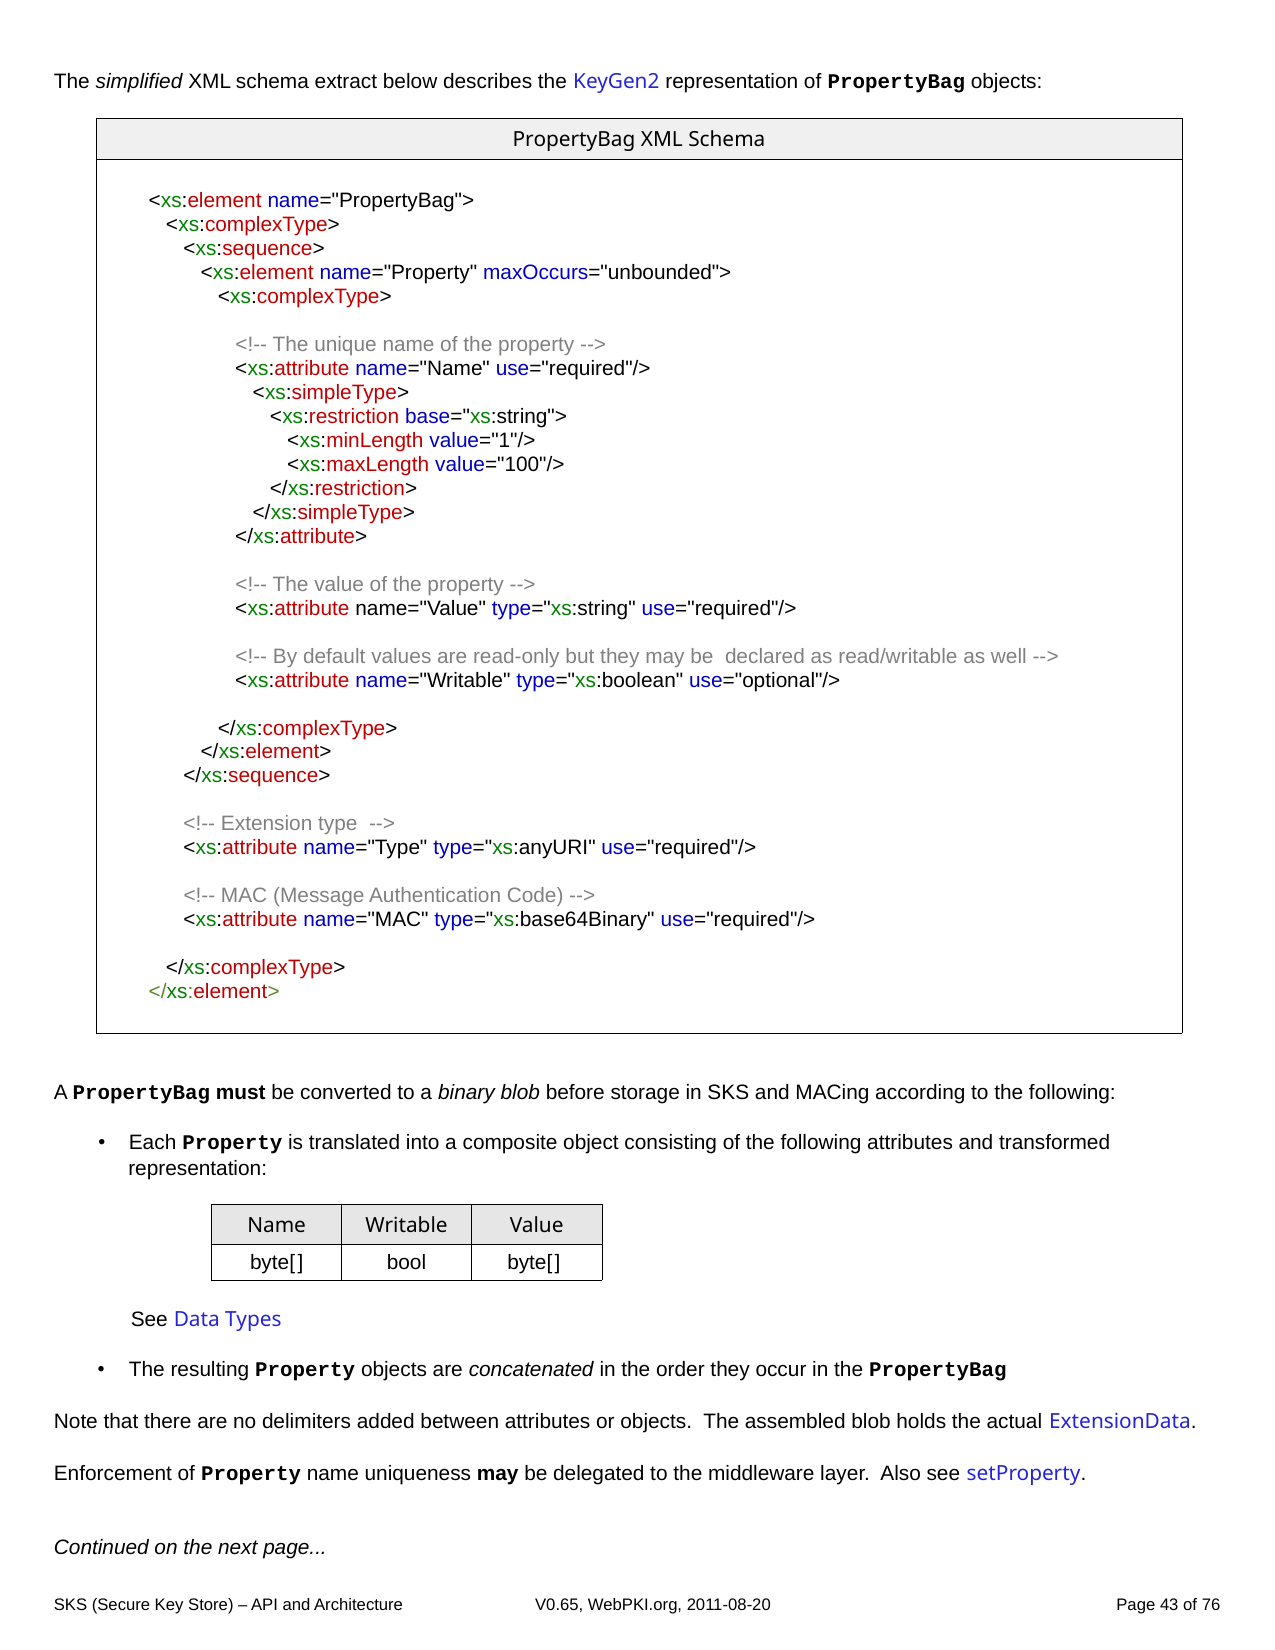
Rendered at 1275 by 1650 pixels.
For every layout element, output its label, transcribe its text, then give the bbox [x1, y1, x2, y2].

table_cell bool [342, 1245, 471, 1280]
table_cell <xs:element name="PropertyBag"> <xs:complexType> <xs:sequence> <xs:element name="Property" maxOccurs="unbounded"> <xs:complexType> <!-- The unique name of the property --> <xs:attribute name="Name" use="required"/> <xs:simpleType> <xs:restriction base="xs:string"> <xs:minLength value="1"/> <xs:maxLength value="100"/> </xs:restriction> </xs:simpleType> </xs:attribute> <!-- The value of the property --> <xs:attribute name="Value" type="xs:string" use="required"/> <!-- By default values are read-only but they may be declared as read/writable as well --> <xs:attribute name="Writable" type="xs:boolean" use="optional"/> </xs:complexType> </xs:element> </xs:sequence> <!-- Extension type --> <xs:attribute name="Type" type="xs:anyURI" use="required"/> <!-- MAC (Message Authentication Code) --> <xs:attribute name="MAC" type="xs:base64Binary" use="required"/> </xs:complexType> </xs:element> [97, 160, 1182, 1032]
table_cell byte⁮[ ] [472, 1245, 602, 1280]
list Each Property is translated into a composite object consisting of the following attributes and transformed representation: [98, 1130, 1221, 1180]
table_cell byte⁮[ ] [212, 1245, 341, 1280]
table_header Writable [342, 1205, 471, 1244]
table_header Value [472, 1205, 602, 1244]
list See Data Types [101, 1280, 1221, 1356]
text The simplified XML schema extract below describes the KeyGen2 representation of PropertyBag objects: [54, 66, 1221, 94]
text Continued on the next page... [54, 1534, 1221, 1558]
table_header Name [212, 1205, 341, 1244]
text Note that there are no delimiters added between attributes or objects. The assembled blob holds the actual ExtensionData. [54, 1406, 1221, 1434]
list The resulting Property objects are concatenated in the order they occur in the PropertyBag [97, 1356, 1221, 1382]
table_header PropertyBag XML Schema [97, 119, 1182, 159]
text Enforcement of Property name uniqueness may be delegated to the middleware layer. Also see setProperty. [54, 1458, 1221, 1487]
text A PropertyBag must be converted to a binary blob before storage in SKS and MACing according to the following: [54, 1080, 1221, 1130]
